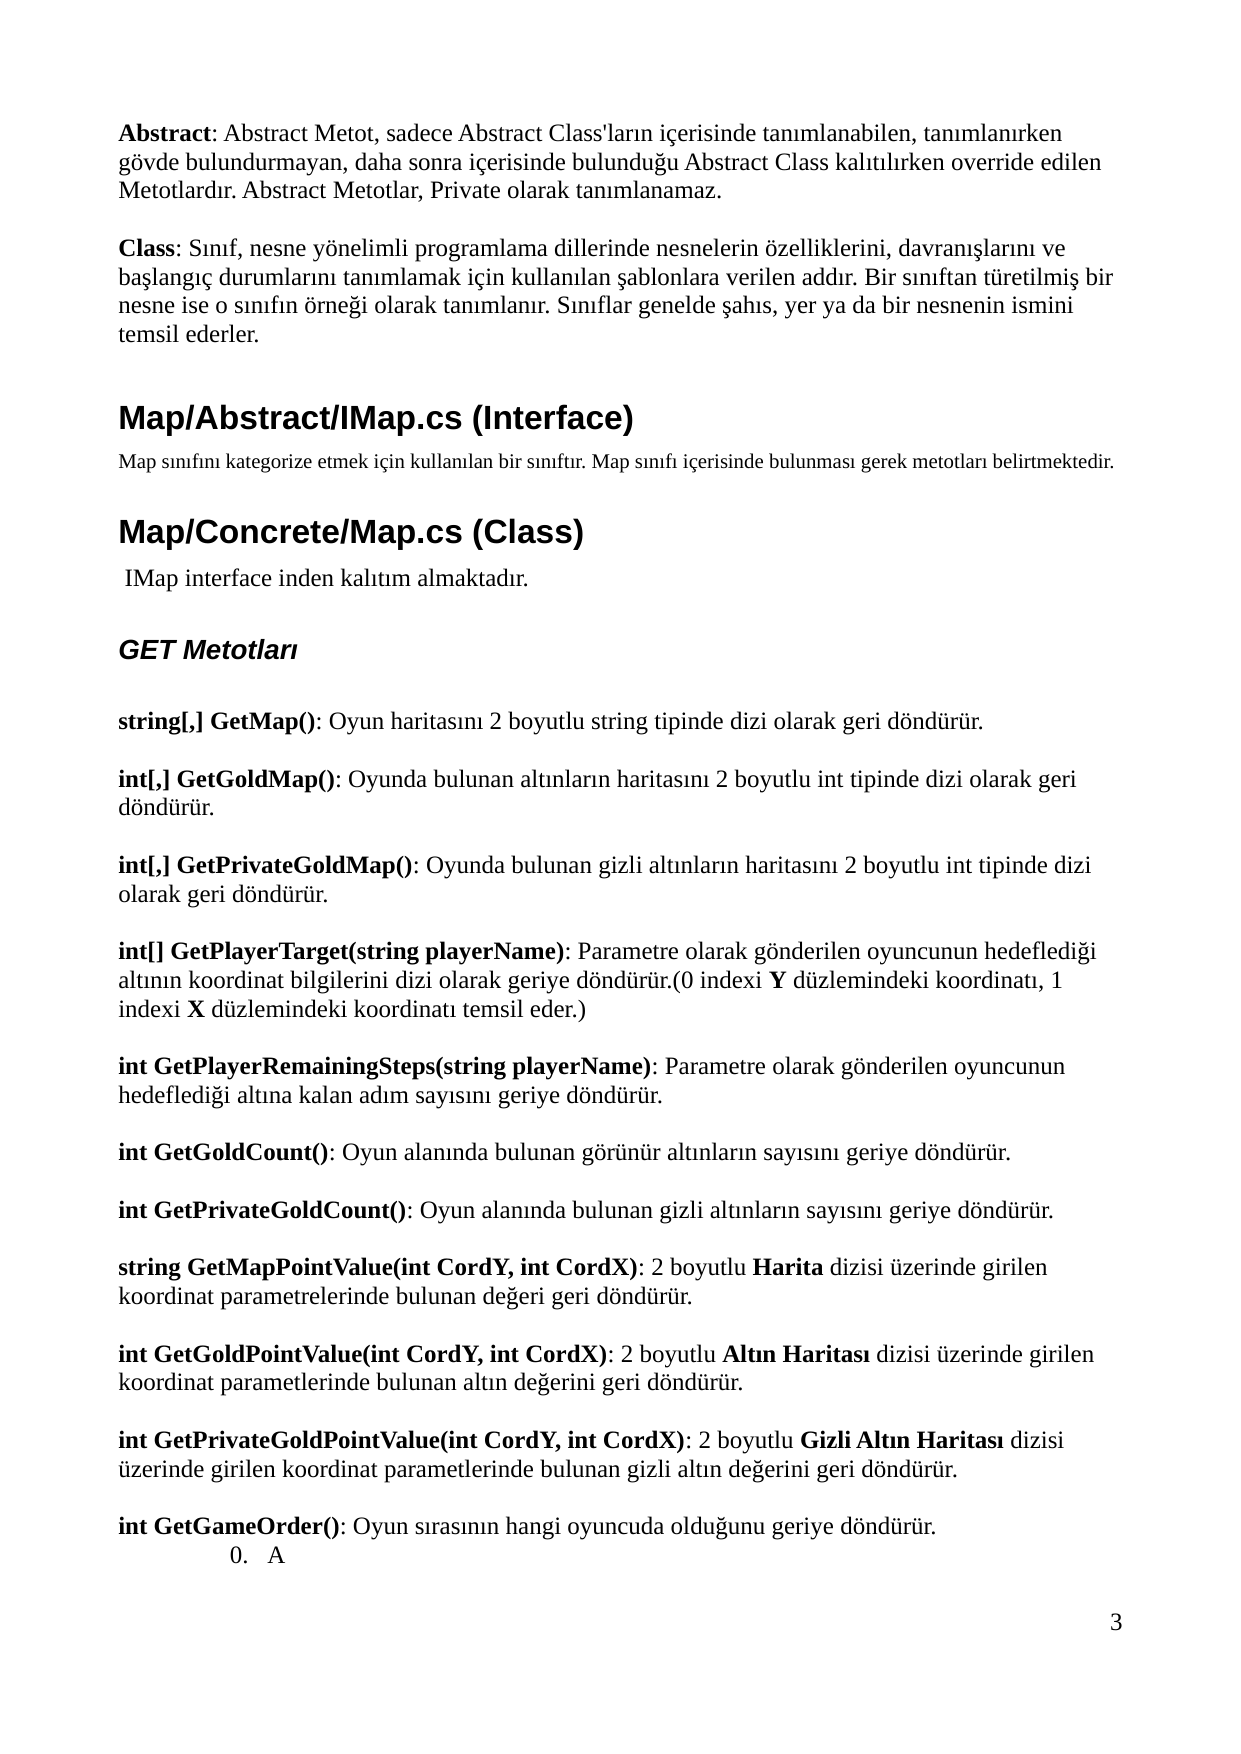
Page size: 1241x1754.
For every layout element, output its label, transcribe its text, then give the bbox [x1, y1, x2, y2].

text int GetGameOrder(): Oyun sırasının hangi oyuncuda olduğunu geriye döndürür. [118, 1511, 1122, 1540]
subtitle Map/Concrete/Map.cs (Class) [118, 512, 1122, 551]
text int[,] GetGoldMap(): Oyunda bulunan altınların haritasını 2 boyutlu int tipinde dizi olarak geri döndürür. [118, 764, 1122, 821]
text string[,] GetMap(): Oyun haritasını 2 boyutlu string tipinde dizi olarak geri döndürür. [118, 706, 1122, 735]
text int GetPrivateGoldPointValue(int CordY, int CordX): 2 boyutlu Gizli Altın Haritası dizisi üzerinde girilen koordinat parametlerinde bulunan gizli altın değerini geri döndürür. [118, 1425, 1122, 1482]
text int GetGoldPointValue(int CordY, int CordX): 2 boyutlu Altın Haritası dizisi üzerinde girilen koordinat parametlerinde bulunan altın değerini geri döndürür. [118, 1339, 1122, 1396]
text int[,] GetPrivateGoldMap(): Oyunda bulunan gizli altınların haritasını 2 boyutlu int tipinde dizi olarak geri döndürür. [118, 850, 1122, 907]
subtitle Map/Abstract/IMap.cs (Interface) [118, 398, 1122, 436]
text Class: Sınıf, nesne yönelimli programlama dillerinde nesnelerin özelliklerini, davranışlarını ve başlangıç durumlarını tanımlamak için kullanılan şablonlara verilen addır. Bir sınıftan türetilmiş bir nesne ise o sınıfın örneği olarak tanımlanır. Sınıflar genelde şahıs, yer ya da bir nesnenin ismini temsil ederler. [118, 233, 1122, 348]
list A [229, 1540, 1122, 1569]
subtitle GET Metotları [118, 633, 1122, 665]
text string GetMapPointValue(int CordY, int CordX): 2 boyutlu Harita dizisi üzerinde girilen koordinat parametrelerinde bulunan değeri geri döndürür. [118, 1252, 1122, 1310]
text int GetPlayerRemainingSteps(string playerName): Parametre olarak gönderilen oyuncunun hedeflediği altına kalan adım sayısını geriye döndürür. [118, 1051, 1122, 1109]
text Map sınıfını kategorize etmek için kullanılan bir sınıftır. Map sınıfı içerisinde bulunması gerek metotları belirtmektedir. [118, 449, 1122, 473]
text IMap interface inden kalıtım almaktadır. [118, 563, 1122, 592]
text Abstract: Abstract Metot, sadece Abstract Class'ların içerisinde tanımlanabilen, tanımlanırken gövde bulundurmayan, daha sonra içerisinde bulunduğu Abstract Class kalıtılırken override edilen Metotlardır. Abstract Metotlar, Private olarak tanımlanamaz. [118, 118, 1122, 204]
text int GetPrivateGoldCount(): Oyun alanında bulunan gizli altınların sayısını geriye döndürür. [118, 1195, 1122, 1224]
text int[] GetPlayerTarget(string playerName): Parametre olarak gönderilen oyuncunun hedeflediği altının koordinat bilgilerini dizi olarak geriye döndürür.(0 indexi Y düzlemindeki koordinatı, 1 indexi X düzlemindeki koordinatı temsil eder.) [118, 936, 1122, 1022]
text int GetGoldCount(): Oyun alanında bulunan görünür altınların sayısını geriye döndürür. [118, 1137, 1122, 1166]
